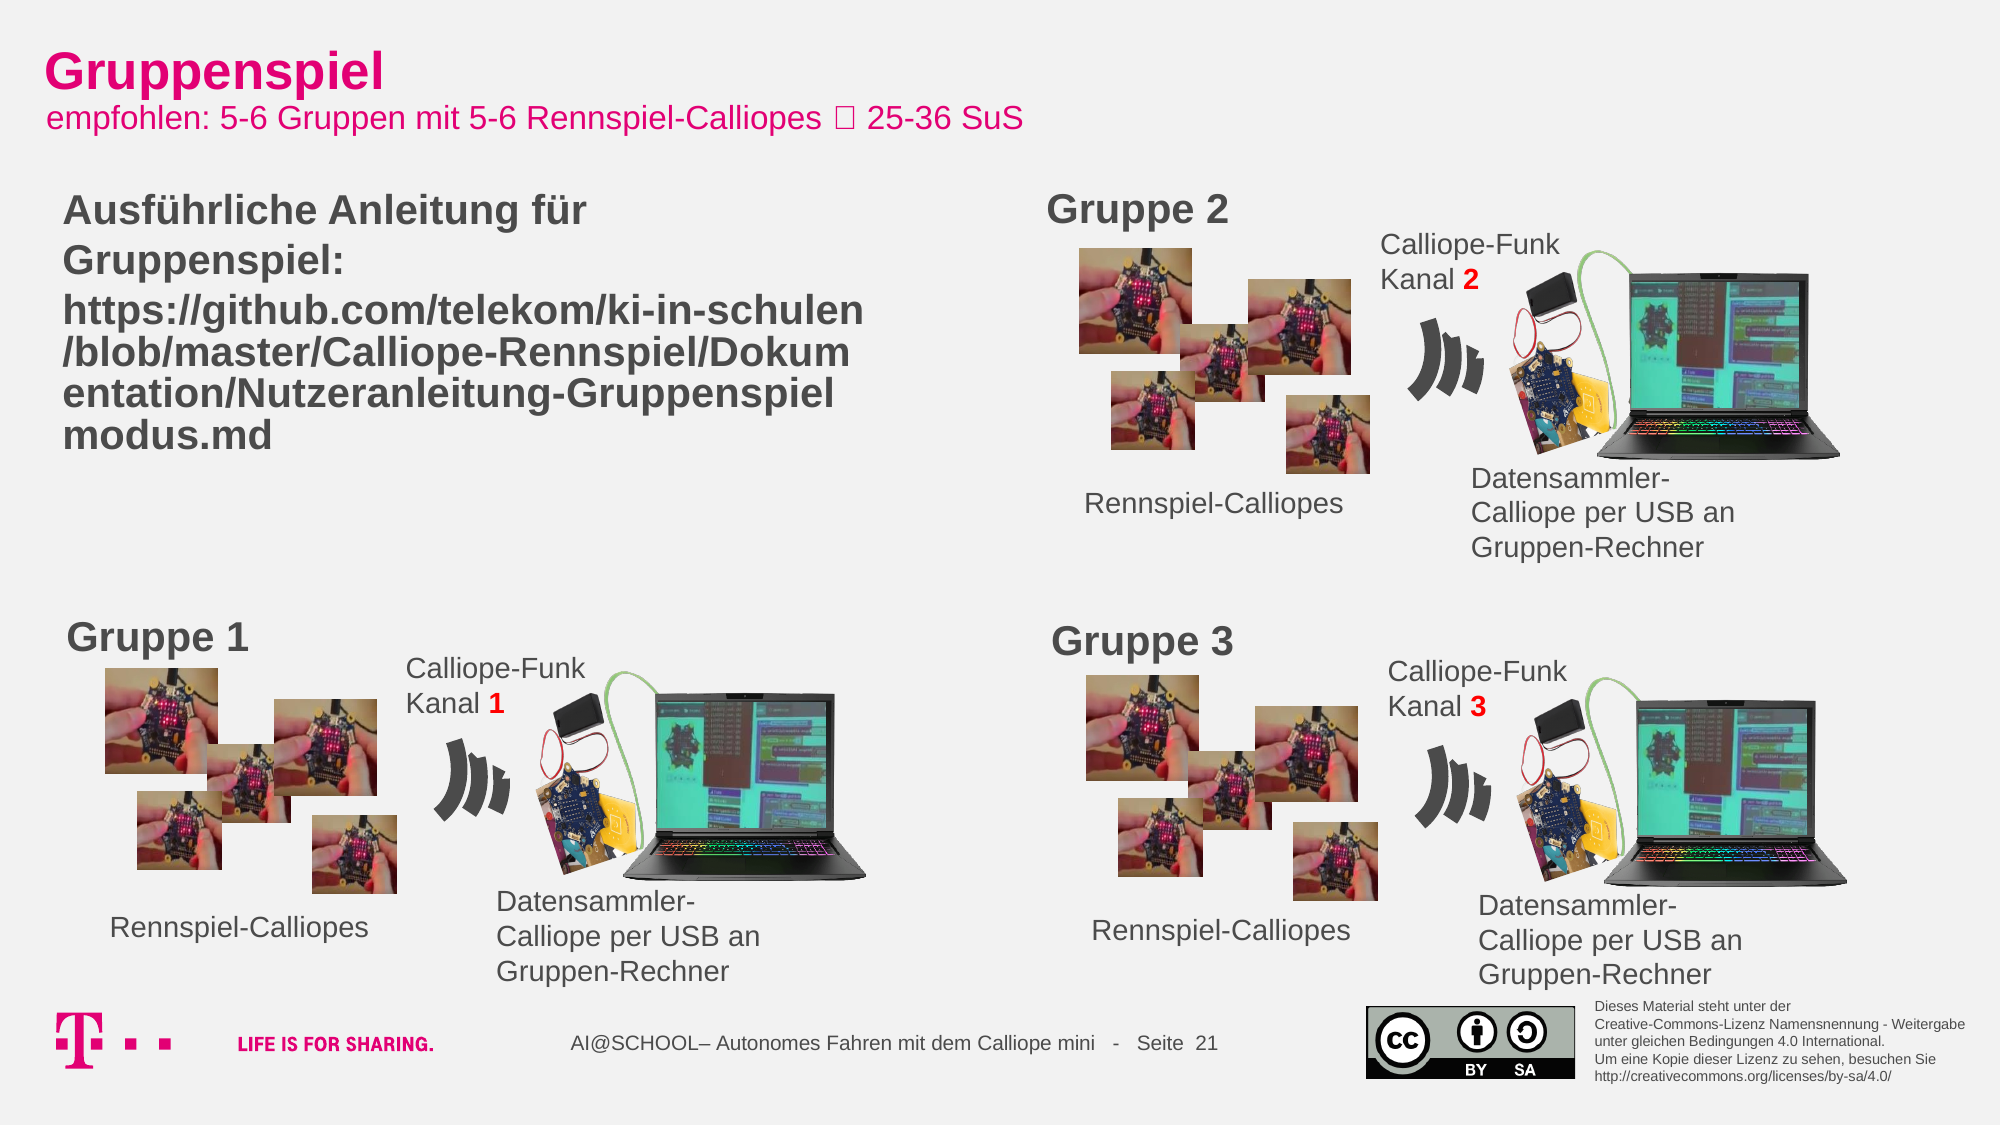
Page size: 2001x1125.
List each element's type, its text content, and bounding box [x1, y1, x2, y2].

text_box Rennspiel-Calliopes [1072, 478, 1375, 545]
picture [1286, 395, 1370, 474]
picture [520, 659, 868, 876]
picture [1499, 665, 1849, 880]
picture [105, 670, 377, 870]
picture [1079, 248, 1351, 450]
text_box Datensammler- Calliope per USB an Gruppen-Rechner [1459, 452, 1854, 540]
text_box Ausführliche Anleitung für Gruppenspiel: https://github.com/telekom/ki-in-schulen/blob/master/Calliope-Rennspiel/Dokumentation/Nutzeranleitung-Gruppenspielmodus.md [50, 176, 884, 393]
text_box Gruppe 3 [1039, 607, 1342, 674]
text_box Gruppe 1 [54, 603, 357, 670]
text_box Datensammler- Calliope per USB an Gruppen-Rechner [1466, 880, 1862, 967]
text_box Calliope-Funk Kanal 2 [1368, 219, 1603, 319]
text_box Rennspiel-Calliopes [1079, 905, 1382, 972]
text_box Gruppenspiel empfohlen: 5-6 Gruppen mit 5-6 Rennspiel-Calliopes  25-36 SuS [0, 43, 1888, 132]
text_box Datensammler- Calliope per USB an Gruppen-Rechner [484, 876, 880, 964]
picture [312, 815, 397, 894]
picture [1293, 822, 1378, 901]
text_box Gruppe 2 [1034, 175, 1337, 242]
text_box Calliope-Funk Kanal 3 [1375, 646, 1610, 746]
text_box Calliope-Funk Kanal 1 [393, 643, 628, 743]
text_box Rennspiel-Calliopes [97, 902, 400, 968]
picture [1492, 238, 1841, 452]
picture [1086, 675, 1358, 877]
